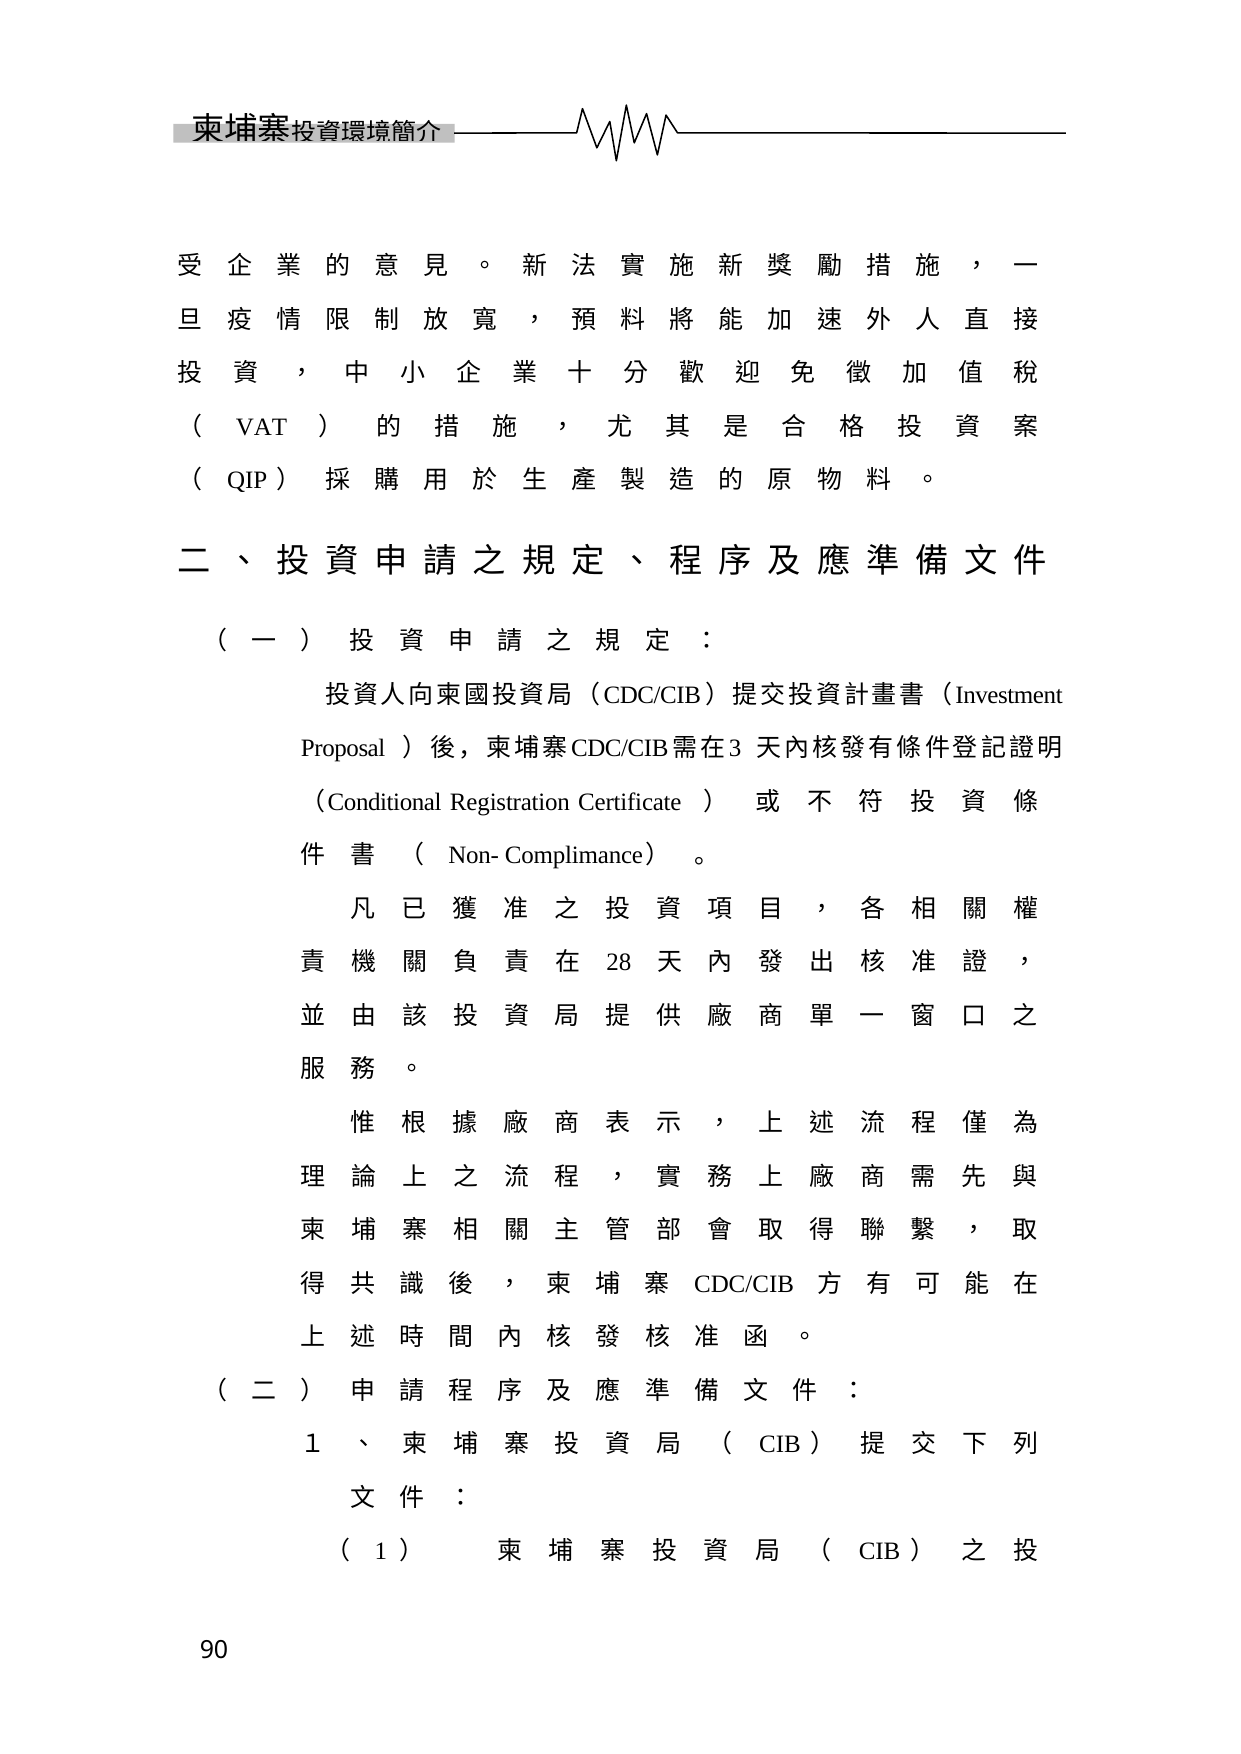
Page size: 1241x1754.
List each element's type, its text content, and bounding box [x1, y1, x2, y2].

text 惟根據廠商表示，上述流程僅為理論上之流程，實務上廠商需先與柬埔寨相關主管部會取得聯繫，取得共識後，柬埔寨CDC/CIB方有可能在上述時間內核發核准函。 [276, 1094, 1063, 1362]
text 二、投資申請之規定、程序及應準備文件 [178, 532, 1063, 585]
text 投資人向柬國投資局（CDC/CIB）提交投資計畫書（Investment Proposal）後，柬埔寨CDC/CIB需在3天內核發有條件登記證明（Conditional Registration Certificate）或不符投資條件書（Non- Complimance）。 [276, 666, 1063, 880]
text 受企業的意見。新法實施新獎勵措施，一旦疫情限制放寬，預料將能加速外人直接投資，中小企業十分歡迎免徵加值稅（VAT）的措施，尤其是合格投資案（QIP）採購用於生產製造的原物料。 [178, 237, 1063, 505]
text （二）申請程序及應準備文件： [202, 1362, 1063, 1415]
text 凡已獲准之投資項目，各相關權責機關負責在28天內發出核准證，並由該投資局提供廠商單一窗口之服務。 [276, 880, 1063, 1094]
text （一）投資申請之規定： [202, 612, 1063, 666]
text １、柬埔寨投資局（CIB）提交下列文件： [276, 1415, 1063, 1522]
text （1） 柬埔寨投資局（CIB）之投 [301, 1522, 1063, 1576]
